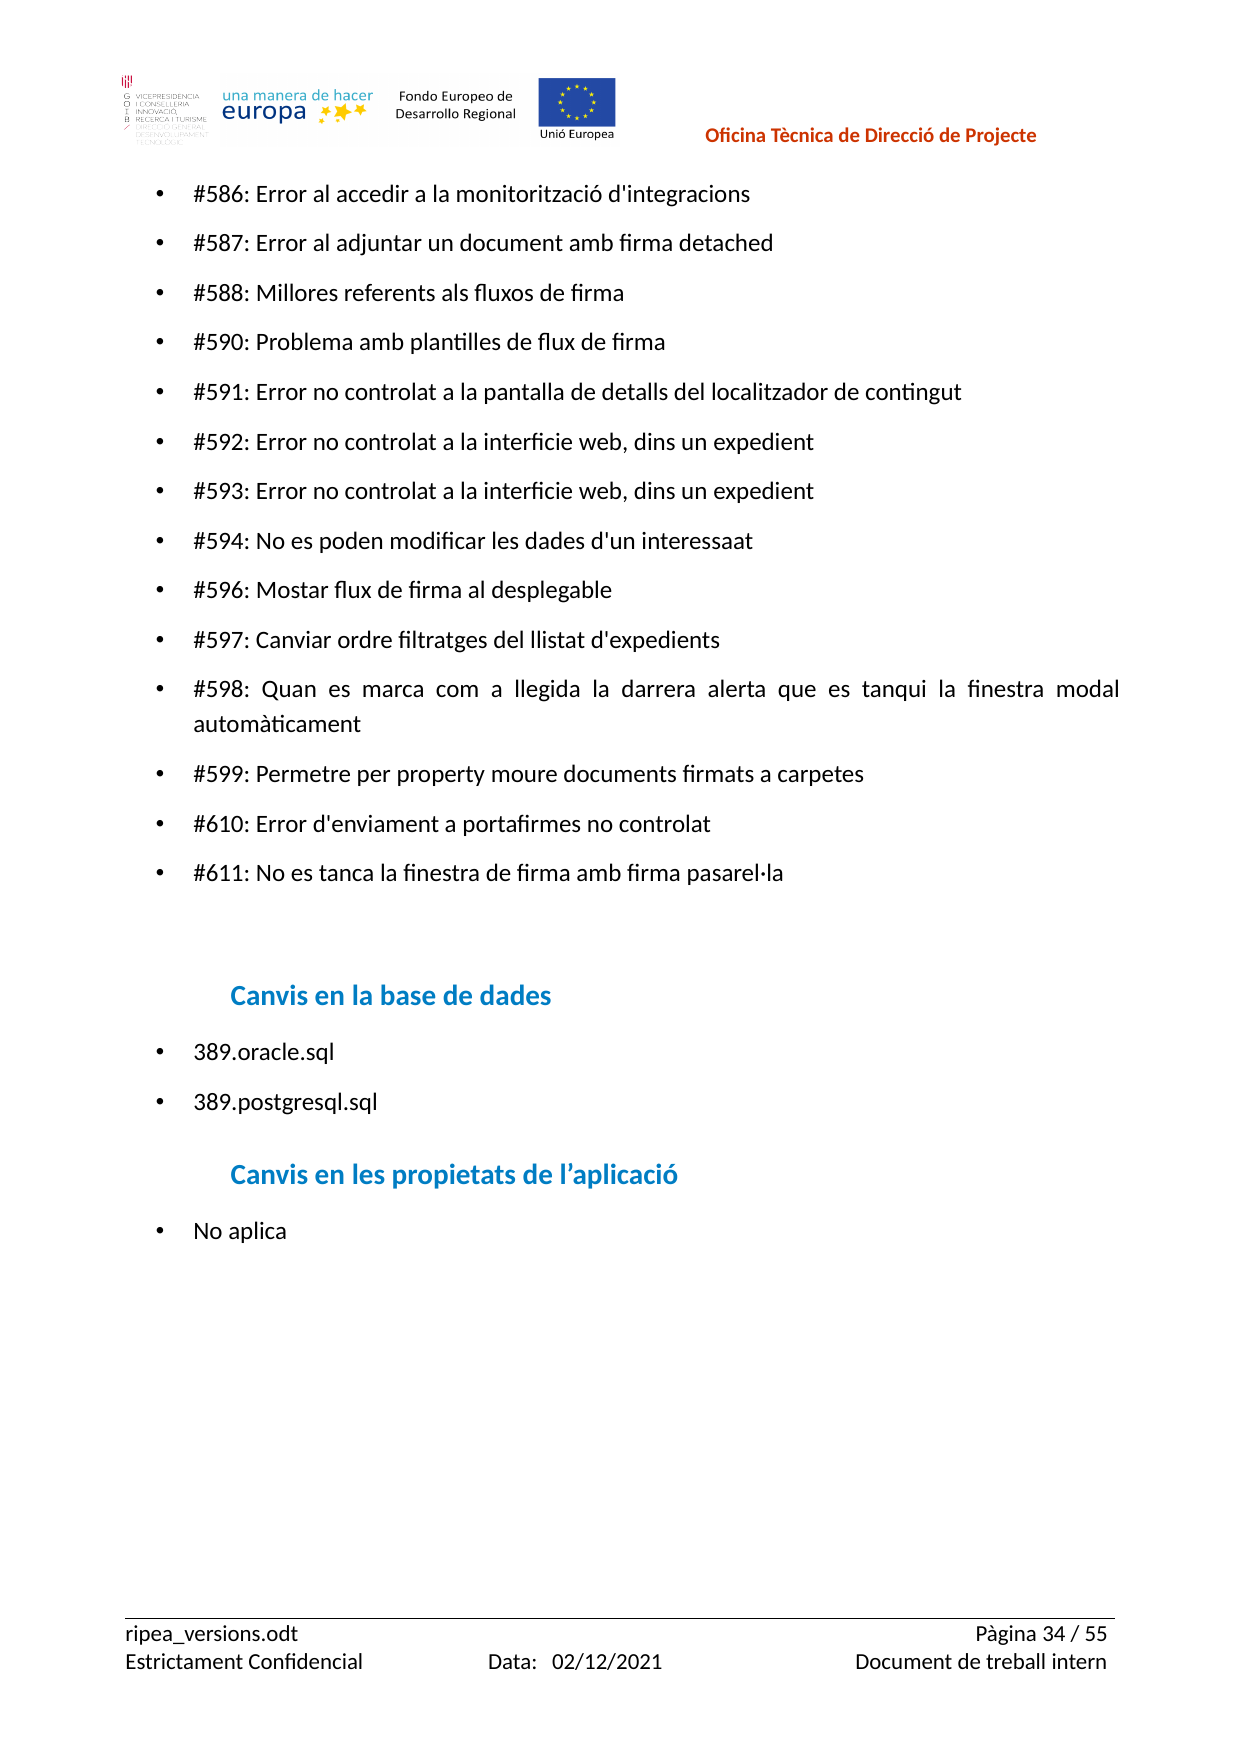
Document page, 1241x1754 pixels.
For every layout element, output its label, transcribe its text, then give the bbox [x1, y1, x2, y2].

list #611: No es tanca la finestra de firma amb firma pasarel·la [156, 857, 1122, 888]
list 389.postgresql.sql [156, 1086, 1122, 1116]
list #594: No es poden modificar les dades d'un interessaat [156, 525, 1122, 555]
picture [219, 73, 621, 147]
list #610: Error d'enviament a portafirmes no controlat [156, 808, 1122, 838]
list #588: Millores referents als fluxos de firma [156, 277, 1122, 307]
subtitle Canvis en les propietats de l’aplicació [153, 1156, 1122, 1192]
list #592: Error no controlat a la interficie web, dins un expedient [156, 426, 1122, 456]
list #590: Problema amb plantilles de flux de firma [156, 326, 1122, 357]
list #598: Quan es marca com a llegida la darrera alerta que es tanqui la finestra modal automàticament [156, 673, 1122, 739]
list #591: Error no controlat a la pantalla de detalls del localitzador de contingut [156, 376, 1122, 407]
list #587: Error al adjuntar un document amb firma detached [156, 227, 1122, 258]
list #593: Error no controlat a la interficie web, dins un expedient [156, 475, 1122, 506]
list #596: Mostar flux de firma al desplegable [156, 574, 1122, 605]
subtitle Canvis en la base de dades [153, 977, 1122, 1013]
list #586: Error al accedir a la monitorització d'integracions [156, 178, 1122, 208]
list No aplica [156, 1215, 1122, 1246]
list #599: Permetre per property moure documents firmats a carpetes [156, 758, 1122, 789]
list 389.oracle.sql [156, 1036, 1122, 1067]
list #597: Canviar ordre filtratges del llistat d'expedients [156, 624, 1122, 654]
picture [118, 73, 213, 147]
